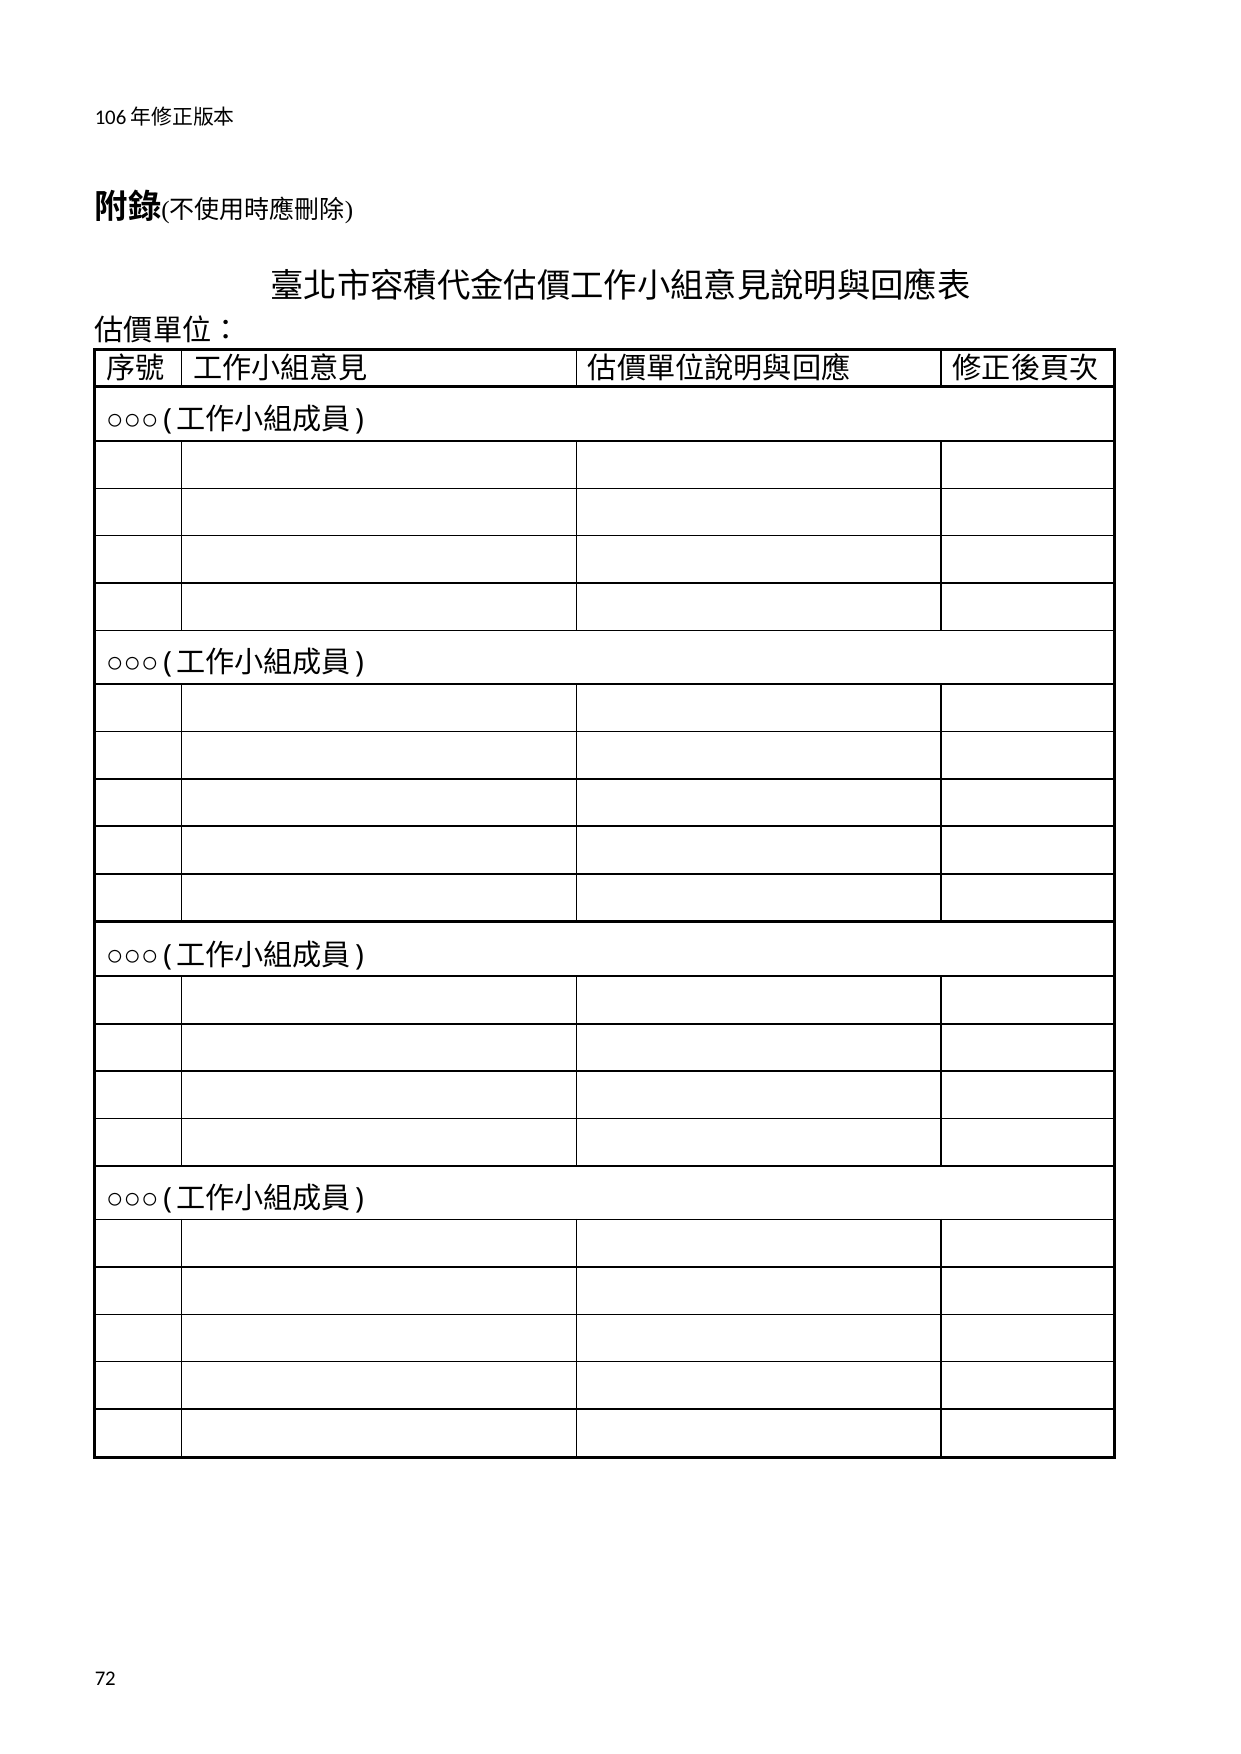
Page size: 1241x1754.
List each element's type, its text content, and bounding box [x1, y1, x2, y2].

table_cell [96, 1072, 181, 1118]
table_cell [577, 1119, 940, 1165]
table_cell [577, 685, 940, 731]
table_cell [577, 977, 940, 1023]
text 估價單位： [94, 307, 1146, 348]
table_cell [182, 1072, 576, 1118]
table_cell [182, 977, 576, 1023]
table_cell [577, 1268, 940, 1313]
table_cell [96, 1315, 181, 1361]
table_cell [942, 732, 1113, 778]
table_cell ○○○(工作小組成員) [96, 1167, 1113, 1219]
table_cell ○○○(工作小組成員) [96, 388, 1113, 440]
table_cell [96, 732, 181, 778]
table_cell [96, 1220, 181, 1266]
table_header 工作小組意見 [182, 351, 576, 385]
table_cell [942, 442, 1113, 487]
table_cell [942, 977, 1113, 1023]
table_cell [182, 732, 576, 778]
table_cell [182, 442, 576, 487]
table_cell [577, 780, 940, 825]
table_cell [96, 685, 181, 731]
table_cell [577, 875, 940, 920]
table_cell [96, 442, 181, 487]
table_cell [577, 827, 940, 873]
table_cell [182, 536, 576, 582]
table_cell [942, 536, 1113, 582]
table_cell [577, 1072, 940, 1118]
table_cell [577, 489, 940, 535]
table_cell [942, 1410, 1113, 1456]
table_cell [577, 1025, 940, 1070]
table_cell [182, 1362, 576, 1408]
table_cell [577, 1315, 940, 1361]
text 臺北市容積代金估價工作小組意見說明與回應表 [94, 258, 1146, 307]
table_cell [96, 1025, 181, 1070]
table_header 修正後頁次 [942, 351, 1113, 385]
table_cell [96, 584, 181, 629]
table_cell [96, 489, 181, 535]
table_cell [942, 1362, 1113, 1408]
table_cell [96, 977, 181, 1023]
table_cell [577, 584, 940, 629]
table_cell [182, 1025, 576, 1070]
table_cell [96, 536, 181, 582]
table_header 估價單位說明與回應 [577, 351, 940, 385]
table_cell [577, 536, 940, 582]
text 附錄(不使用時應刪除) [94, 177, 1146, 229]
table_cell [942, 780, 1113, 825]
table_cell [182, 1220, 576, 1266]
table_cell [96, 1410, 181, 1456]
table_cell [182, 1119, 576, 1165]
table_cell [182, 1268, 576, 1313]
table_cell [577, 1362, 940, 1408]
table_cell [577, 1410, 940, 1456]
table_cell [96, 875, 181, 920]
table_cell [182, 827, 576, 873]
table_cell [942, 489, 1113, 535]
table_cell [577, 1220, 940, 1266]
table_cell [182, 875, 576, 920]
table_cell [182, 780, 576, 825]
table_cell [182, 584, 576, 629]
table_cell [942, 1025, 1113, 1070]
table_cell [182, 1410, 576, 1456]
table_cell [577, 442, 940, 487]
table_cell [942, 827, 1113, 873]
table_cell [942, 584, 1113, 629]
table_cell ○○○(工作小組成員) [96, 631, 1113, 683]
table_cell [182, 489, 576, 535]
table_cell [942, 1220, 1113, 1266]
table_cell [942, 875, 1113, 920]
table_cell [96, 1362, 181, 1408]
table_header 序號 [96, 351, 181, 385]
table_cell [942, 1315, 1113, 1361]
table_cell ○○○(工作小組成員) [96, 923, 1113, 975]
table_cell [96, 780, 181, 825]
table_cell [182, 1315, 576, 1361]
table_cell [577, 732, 940, 778]
table_cell [942, 685, 1113, 731]
table_cell [96, 1268, 181, 1313]
table_cell [182, 685, 576, 731]
table_cell [942, 1072, 1113, 1118]
table_cell [96, 827, 181, 873]
table_cell [942, 1268, 1113, 1313]
table_cell [942, 1119, 1113, 1165]
table_cell [96, 1119, 181, 1165]
